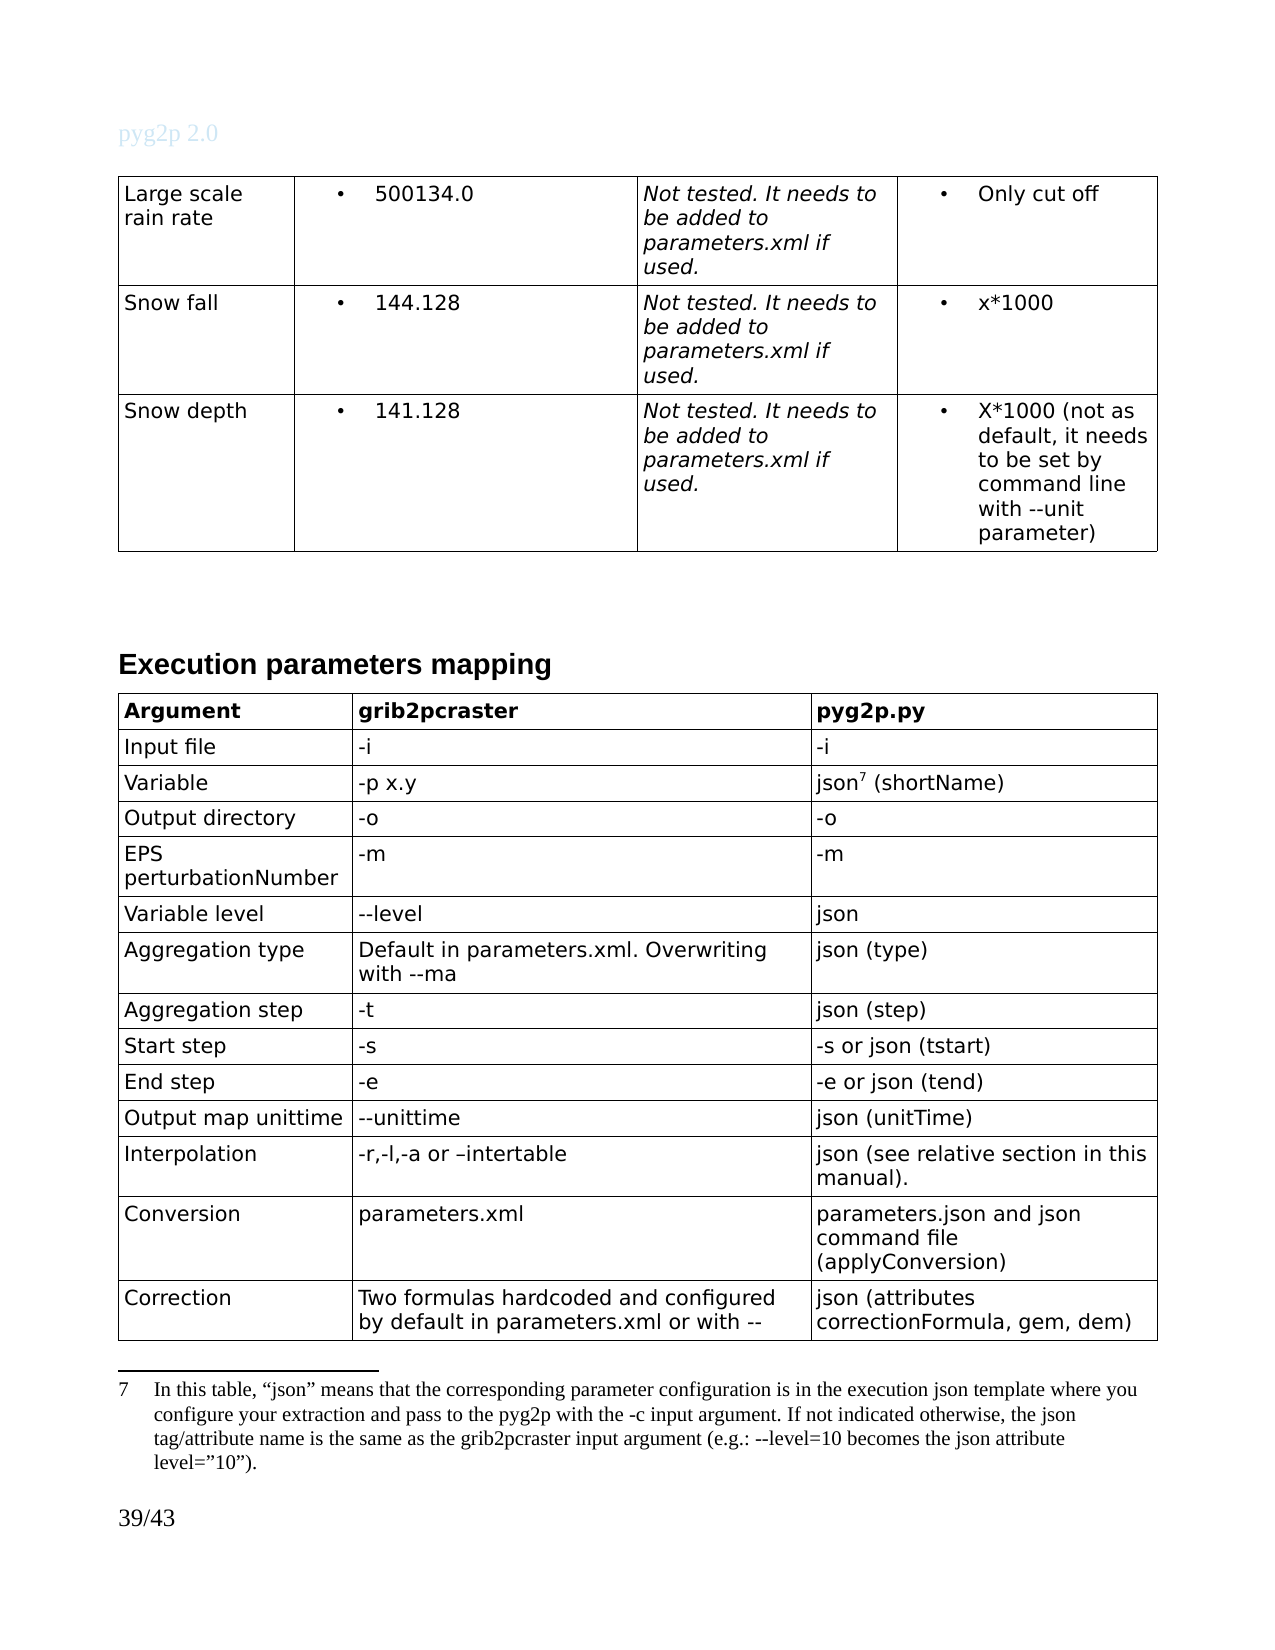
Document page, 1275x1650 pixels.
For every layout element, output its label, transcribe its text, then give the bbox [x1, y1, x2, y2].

table_cell --unittime [353, 1101, 811, 1136]
table_cell -m [353, 837, 811, 896]
table_cell json (shortName) [812, 766, 1157, 801]
table_cell Only cut off [898, 177, 1157, 285]
table_cell json [812, 897, 1157, 932]
table_cell -m [812, 837, 1157, 896]
table_cell Two formulas hardcoded and configured by default in parameters.xml or with [353, 1281, 811, 1340]
table_cell Output map unittime [119, 1101, 352, 1136]
table_cell -o [812, 802, 1157, 836]
table_cell -i [353, 730, 811, 765]
table_cell Not tested. It needs to be added to parameters.xml if used. [638, 177, 897, 285]
table_cell json (type) [812, 933, 1157, 992]
table_cell json (attributes correctionFormula, gem, dem) [812, 1281, 1157, 1340]
table_cell -s [353, 1029, 811, 1064]
table_cell EPS perturbationNumber [119, 837, 352, 896]
table_cell -r,-l,-a or –intertable [353, 1137, 811, 1196]
table_cell -t [353, 994, 811, 1028]
table_cell json (see relative section in this manual). [812, 1137, 1157, 1196]
table_cell Not tested. It needs to be added to parameters.xml if used. [638, 286, 897, 394]
table_cell Snow fall [119, 286, 294, 394]
table_cell x*1000 [898, 286, 1157, 394]
table_cell 144.128 [295, 286, 637, 394]
subtitle Execution parameters mapping [118, 647, 1157, 681]
table_header Argument [119, 694, 352, 729]
table_cell Default in parameters.xml. Overwriting with --ma [353, 933, 811, 992]
table_cell -e [353, 1065, 811, 1100]
table_cell -e or json (tend) [812, 1065, 1157, 1100]
table_cell 500134.0 [295, 177, 637, 285]
table_cell Correction [119, 1281, 352, 1340]
table_cell --level [353, 897, 811, 932]
table_cell json (unitTime) [812, 1101, 1157, 1136]
table_cell Variable level [119, 897, 352, 932]
table_cell json (step) [812, 994, 1157, 1028]
table_cell Interpolation [119, 1137, 352, 1196]
table_cell -p x.y [353, 766, 811, 801]
table_cell -o [353, 802, 811, 836]
table_cell Large scale rain rate [119, 177, 294, 285]
table_cell X*1000 (not as default, it needs to be set by command line with --unit parameter) [898, 395, 1157, 551]
table_cell -s or json (tstart) [812, 1029, 1157, 1064]
table_cell Start step [119, 1029, 352, 1064]
table_cell parameters.xml [353, 1197, 811, 1280]
table_header pyg2p.py [812, 694, 1157, 729]
table_cell Not tested. It needs to be added to parameters.xml if used. [638, 395, 897, 551]
table_cell End step [119, 1065, 352, 1100]
table_cell Aggregation step [119, 994, 352, 1028]
table_cell parameters.json and json command file (applyConversion) [812, 1197, 1157, 1280]
table_cell -i [812, 730, 1157, 765]
table_header grib2pcraster [353, 694, 811, 729]
table_cell 141.128 [295, 395, 637, 551]
table_cell Variable [119, 766, 352, 801]
table_cell Conversion [119, 1197, 352, 1280]
table_cell Output directory [119, 802, 352, 836]
table_cell Aggregation type [119, 933, 352, 992]
table_cell Snow depth [119, 395, 294, 551]
table_cell Input file [119, 730, 352, 765]
